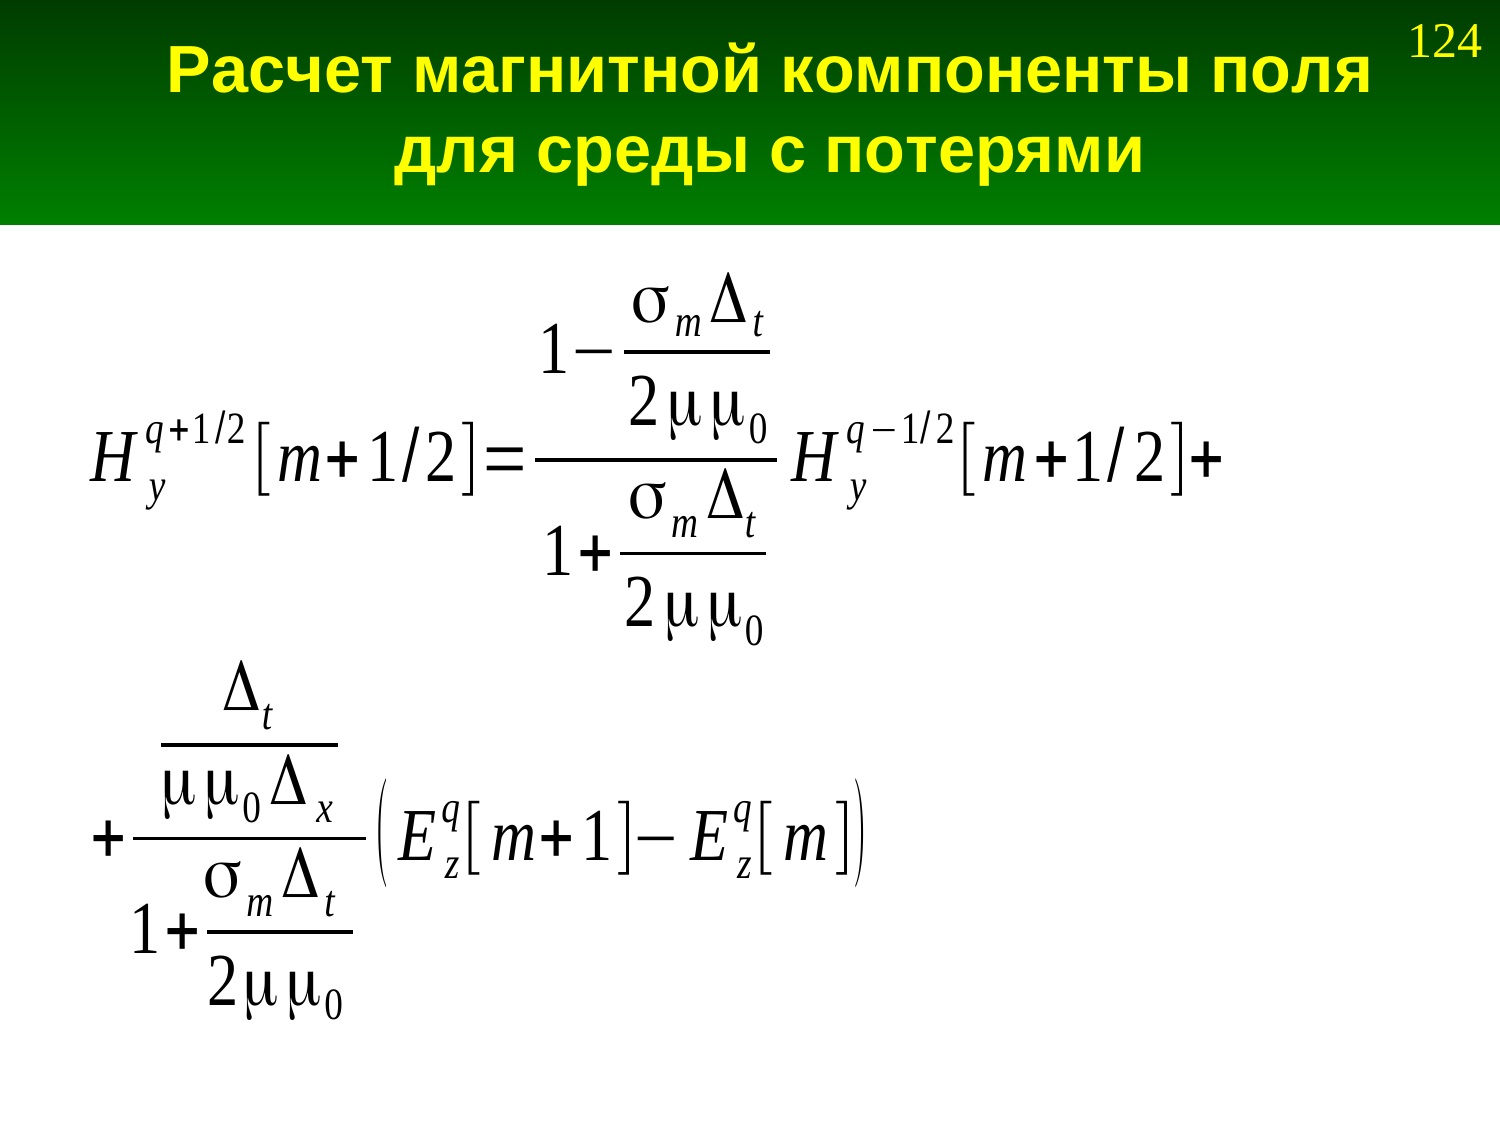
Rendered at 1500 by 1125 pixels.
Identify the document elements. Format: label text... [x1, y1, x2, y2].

chart [71, 266, 1244, 1032]
title Расчет магнитной компоненты поля для среды с потерями [100, 7, 1441, 204]
